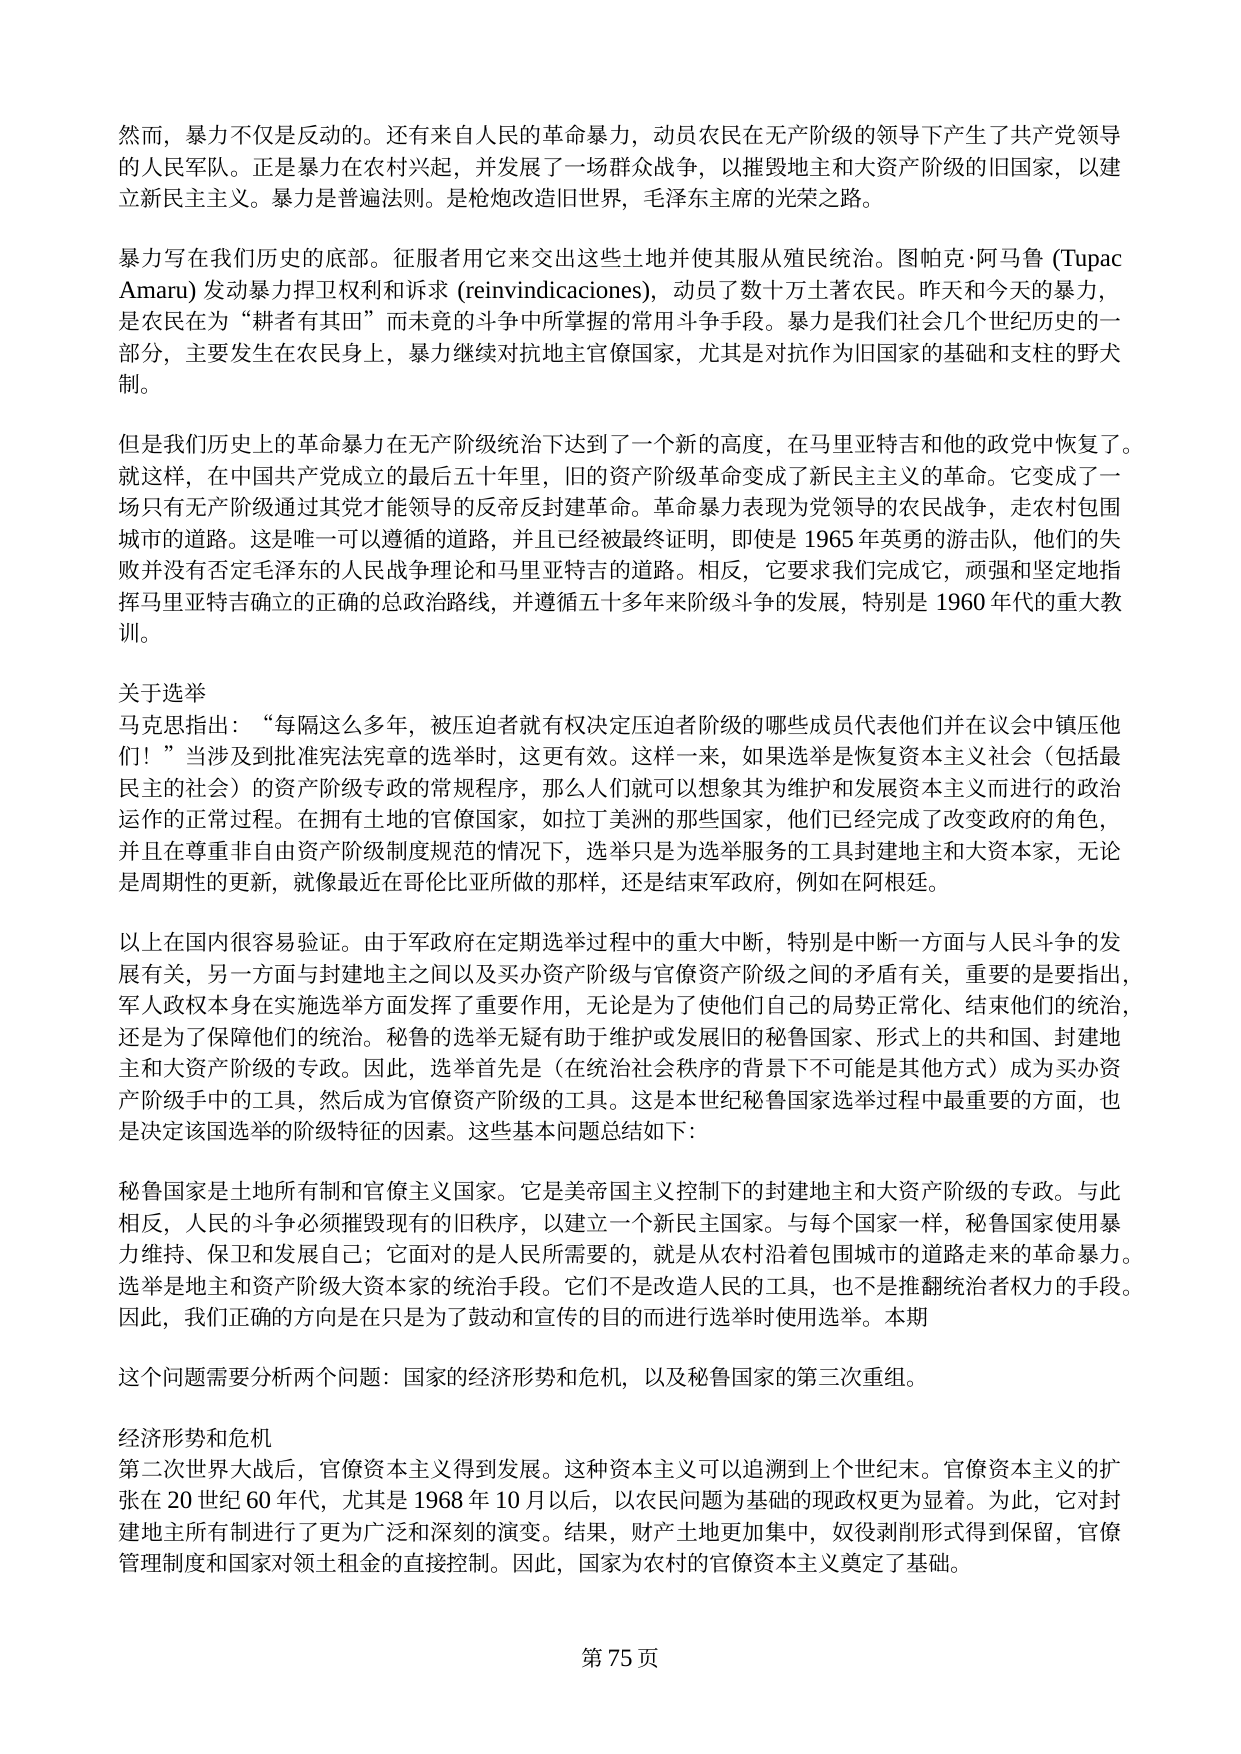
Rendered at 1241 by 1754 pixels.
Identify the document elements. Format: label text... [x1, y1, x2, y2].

text 但是我们历史上的革命暴力在无产阶级统治下达到了一个新的高度，在马里亚特吉和他的政党中恢复了。就这样，在中国共产党成立的最后五十年里，旧的资产阶级革命变成了新民主主义的革命。它变成了一场只有无产阶级通过其党才能领导的反帝反封建革命。革命暴力表现为党领导的农民战争，走农村包围城市的道路。这是唯一可以遵循的道路，并且已经被最终证明，即使是1965年英勇的游击队，他们的失败并没有否定毛泽东的人民战争理论和马里亚特吉的道路。相反，它要求我们完成它，顽强和坚定地指挥马里亚特吉确立的正确的总政治路线，并遵循五十多年来阶级斗争的发展，特别是1960年代的重大教训。 [118, 428, 1122, 648]
text 经济形势和危机 [118, 1421, 1122, 1452]
text 以上在国内很容易验证。由于军政府在定期选举过程中的重大中断，特别是中断一方面与人民斗争的发展有关，另一方面与封建地主之间以及买办资产阶级与官僚资产阶级之间的矛盾有关，重要的是要指出，军人政权本身在实施选举方面发挥了重要作用，无论是为了使他们自己的局势正常化、结束他们的统治，还是为了保障他们的统治。秘鲁的选举无疑有助于维护或发展旧的秘鲁国家、形式上的共和国、封建地主和大资产阶级的专政。因此，选举首先是（在统治社会秩序的背景下不可能是其他方式）成为买办资产阶级手中的工具，然后成为官僚资产阶级的工具。这是本世纪秘鲁国家选举过程中最重要的方面，也是决定该国选举的阶级特征的因素。这些基本问题总结如下： [118, 926, 1122, 1146]
text 马克思指出：“每隔这么多年，被压迫者就有权决定压迫者阶级的哪些成员代表他们并在议会中镇压他们！”当涉及到批准宪法宪章的选举时，这更有效。这样一来，如果选举是恢复资本主义社会（包括最民主的社会）的资产阶级专政的常规程序，那么人们就可以想象其为维护和发展资本主义而进行的政治运作的正常过程。在拥有土地的官僚国家，如拉丁美洲的那些国家，他们已经完成了改变政府的角色，并且在尊重非自由资产阶级制度规范的情况下，选举只是为选举服务的工具封建地主和大资本家，无论是周期性的更新，就像最近在哥伦比亚所做的那样，还是结束军政府，例如在阿根廷。 [118, 708, 1122, 897]
text 关于选举 [118, 677, 1122, 708]
text 秘鲁国家是土地所有制和官僚主义国家。它是美帝国主义控制下的封建地主和大资产阶级的专政。与此相反，人民的斗争必须摧毁现有的旧秩序，以建立一个新民主国家。与每个国家一样，秘鲁国家使用暴力维持、保卫和发展自己；它面对的是人民所需要的，就是从农村沿着包围城市的道路走来的革命暴力。选举是地主和资产阶级大资本家的统治手段。它们不是改造人民的工具，也不是推翻统治者权力的手段。因此，我们正确的方向是在只是为了鼓动和宣传的目的而进行选举时使用选举。本期 [118, 1174, 1122, 1332]
text 第二次世界大战后，官僚资本主义得到发展。这种资本主义可以追溯到上个世纪末。官僚资本主义的扩张在20世纪60年代，尤其是1968年10月以后，以农民问题为基础的现政权更为显着。为此，它对封建地主所有制进行了更为广泛和深刻的演变。结果，财产土地更加集中，奴役剥削形式得到保留，官僚管理制度和国家对领土租金的直接控制。因此，国家为农村的官僚资本主义奠定了基础。 [118, 1452, 1122, 1578]
text 然而，暴力不仅是反动的。还有来自人民的革命暴力，动员农民在无产阶级的领导下产生了共产党领导的人民军队。正是暴力在农村兴起，并发展了一场群众战争，以摧毁地主和大资产阶级的旧国家，以建立新民主主义。暴力是普遍法则。是枪炮改造旧世界，毛泽东主席的光荣之路。 [118, 118, 1122, 213]
text 这个问题需要分析两个问题：国家的经济形势和危机，以及秘鲁国家的第三次重组。 [118, 1361, 1122, 1392]
text 暴力写在我们历史的底部。征服者用它来交出这些土地并使其服从殖民统治。图帕克·阿马鲁 (Tupac Amaru) 发动暴力捍卫权利和诉求 (reinvindicaciones)，动员了数十万土著农民。昨天和今天的暴力，是农民在为“耕者有其田”而未竟的斗争中所掌握的常用斗争手段。暴力是我们社会几个世纪历史的一部分，主要发生在农民身上，暴力继续对抗地主官僚国家，尤其是对抗作为旧国家的基础和支柱的野犬制。 [118, 242, 1122, 399]
